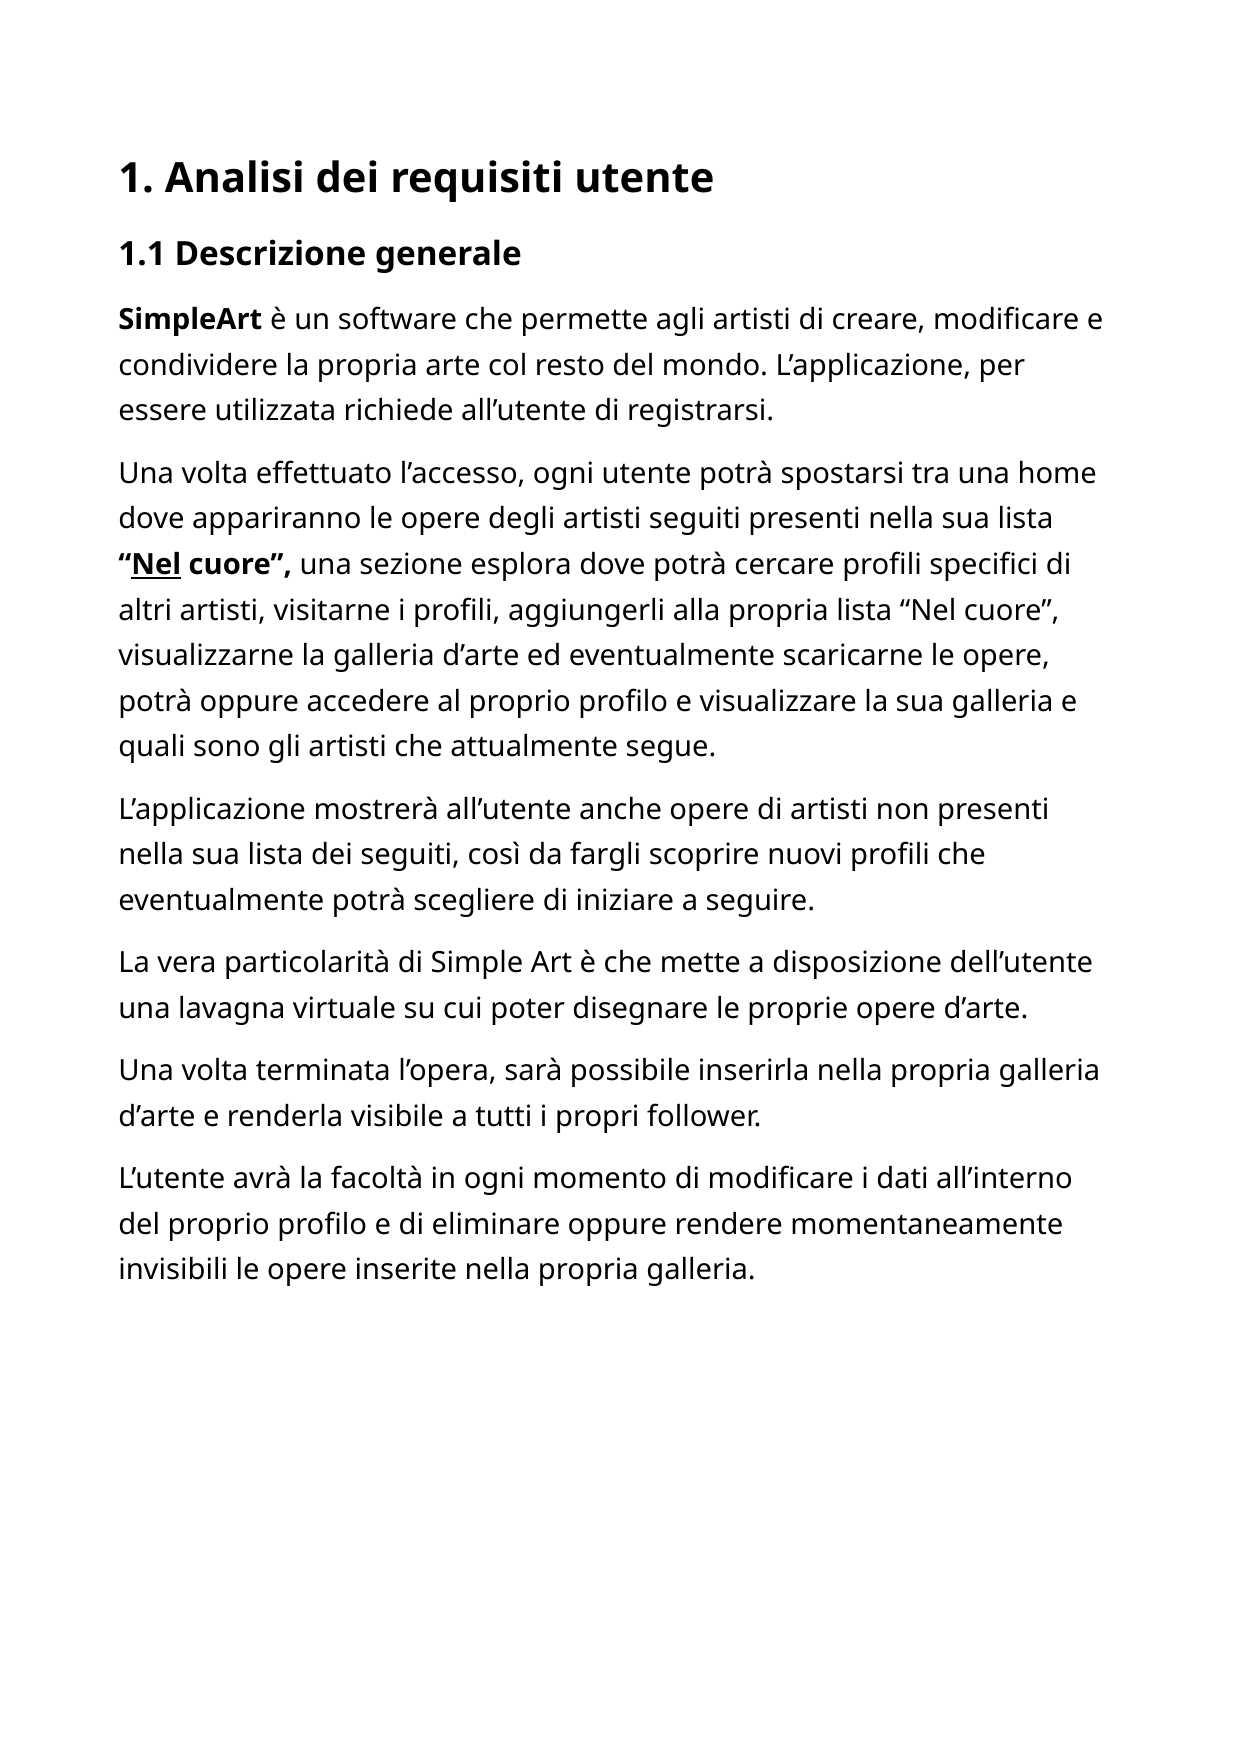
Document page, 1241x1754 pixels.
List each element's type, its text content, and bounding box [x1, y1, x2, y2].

text 1.1 Descrizione generale [118, 229, 1122, 275]
text Una volta terminata l’opera, sarà possibile inserirla nella propria galleria d’arte e renderla visibile a tutti i propri follower. [118, 1049, 1122, 1135]
text L’applicazione mostrerà all’utente anche opere di artisti non presenti nella sua lista dei seguiti, così da fargli scoprire nuovi profili che eventualmente potrà scegliere di iniziare a seguire. [118, 788, 1122, 919]
text La vera particolarità di Simple Art è che mette a disposizione dell’utente una lavagna virtuale su cui poter disegnare le proprie opere d’arte. [118, 941, 1122, 1027]
text Una volta effettuato l’accesso, ogni utente potrà spostarsi tra una home dove appariranno le opere degli artisti seguiti presenti nella sua lista “Nel cuore”, una sezione esplora dove potrà cercare profili specifici di altri artisti, visitarne i profili, aggiungerli alla propria lista “Nel cuore”, visualizzarne la galleria d’arte ed eventualmente scaricarne le opere, potrà oppure accedere al proprio profilo e visualizzare la sua galleria e quali sono gli artisti che attualmente segue. [118, 452, 1122, 765]
text SimpleArt è un software che permette agli artisti di creare, modificare e condividere la propria arte col resto del mondo. L’applicazione, per essere utilizzata richiede all’utente di registrarsi. [118, 298, 1122, 429]
text 1. Analisi dei requisiti utente [118, 148, 1122, 204]
text L’utente avrà la facoltà in ogni momento di modificare i dati all’interno del proprio profilo e di eliminare oppure rendere momentaneamente invisibili le opere inserite nella propria galleria. [118, 1157, 1122, 1288]
